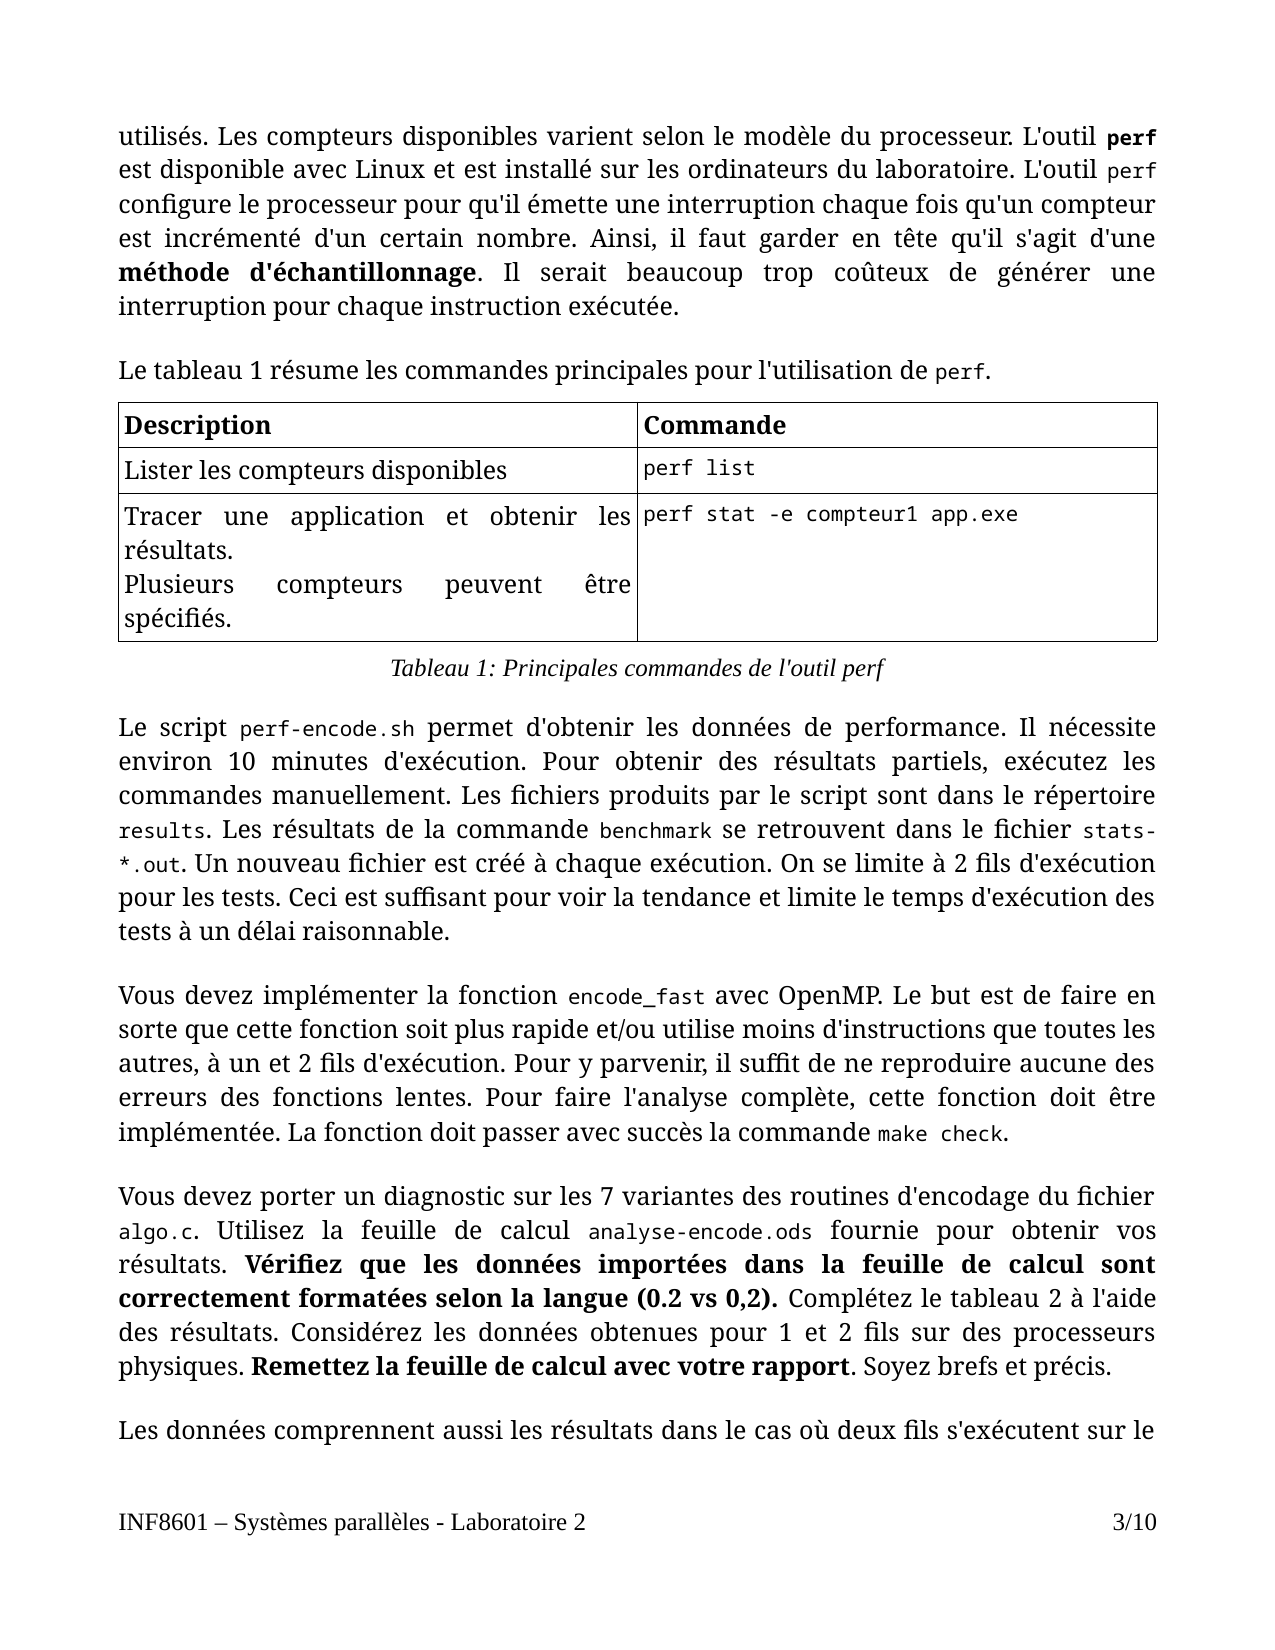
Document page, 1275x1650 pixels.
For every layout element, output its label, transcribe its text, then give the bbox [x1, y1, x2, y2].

table_cell Tracer une application et obtenir les résultats. Plusieurs compteurs peuvent être spécifiés. [119, 494, 637, 641]
table_header Commande [638, 403, 1157, 447]
text Tableau 1: Principales commandes de l'outil perf [118, 653, 1157, 682]
table_cell perf stat -e compteur1 app.exe [638, 494, 1157, 641]
text Les données comprennent aussi les résultats dans le cas où deux fils s'exécutent sur le [118, 1413, 1157, 1447]
table_cell perf list [638, 448, 1157, 493]
text utilisés. Les compteurs disponibles varient selon le modèle du processeur. L'outil perf est disponible avec Linux et est installé sur les ordinateurs du laboratoire. L'outil perf configure le processeur pour qu'il émette une interruption chaque fois qu'un compteur est incrémenté d'un certain nombre. Ainsi, il faut garder en tête qu'il s'agit d'une méthode d'échantillonnage. Il serait beaucoup trop coûteux de générer une interruption pour chaque instruction exécutée. [118, 118, 1157, 322]
text Vous devez porter un diagnostic sur les 7 variantes des routines d'encodage du fichier algo.c. Utilisez la feuille de calcul analyse-encode.ods fournie pour obtenir vos résultats. Vérifiez que les données importées dans la feuille de calcul sont correctement formatées selon la langue (0.2 vs 0,2). Complétez le tableau 2 à l'aide des résultats. Considérez les données obtenues pour 1 et 2 fils sur des processeurs physiques. Remettez la feuille de calcul avec votre rapport. Soyez brefs et précis. [118, 1178, 1157, 1383]
table_cell Lister les compteurs disponibles [119, 448, 637, 493]
text Le tableau 1 résume les commandes principales pour l'utilisation de perf. [118, 352, 1157, 387]
text Vous devez implémenter la fonction encode_fast avec OpenMP. Le but est de faire en sorte que cette fonction soit plus rapide et/ou utilise moins d'instructions que toutes les autres, à un et 2 fils d'exécution. Pour y parvenir, il suffit de ne reproduire aucune des erreurs des fonctions lentes. Pour faire l'analyse complète, cette fonction doit être implémentée. La fonction doit passer avec succès la commande make check. [118, 978, 1157, 1148]
text Le script perf-encode.sh permet d'obtenir les données de performance. Il nécessite environ 10 minutes d'exécution. Pour obtenir des résultats partiels, exécutez les commandes manuellement. Les fichiers produits par le script sont dans le répertoire results. Les résultats de la commande benchmark se retrouvent dans le fichier stats-*.out. Un nouveau fichier est créé à chaque exécution. On se limite à 2 fils d'exécution pour les tests. Ceci est suffisant pour voir la tendance et limite le temps d'exécution des tests à un délai raisonnable. [118, 709, 1157, 948]
table_header Description [119, 403, 637, 447]
